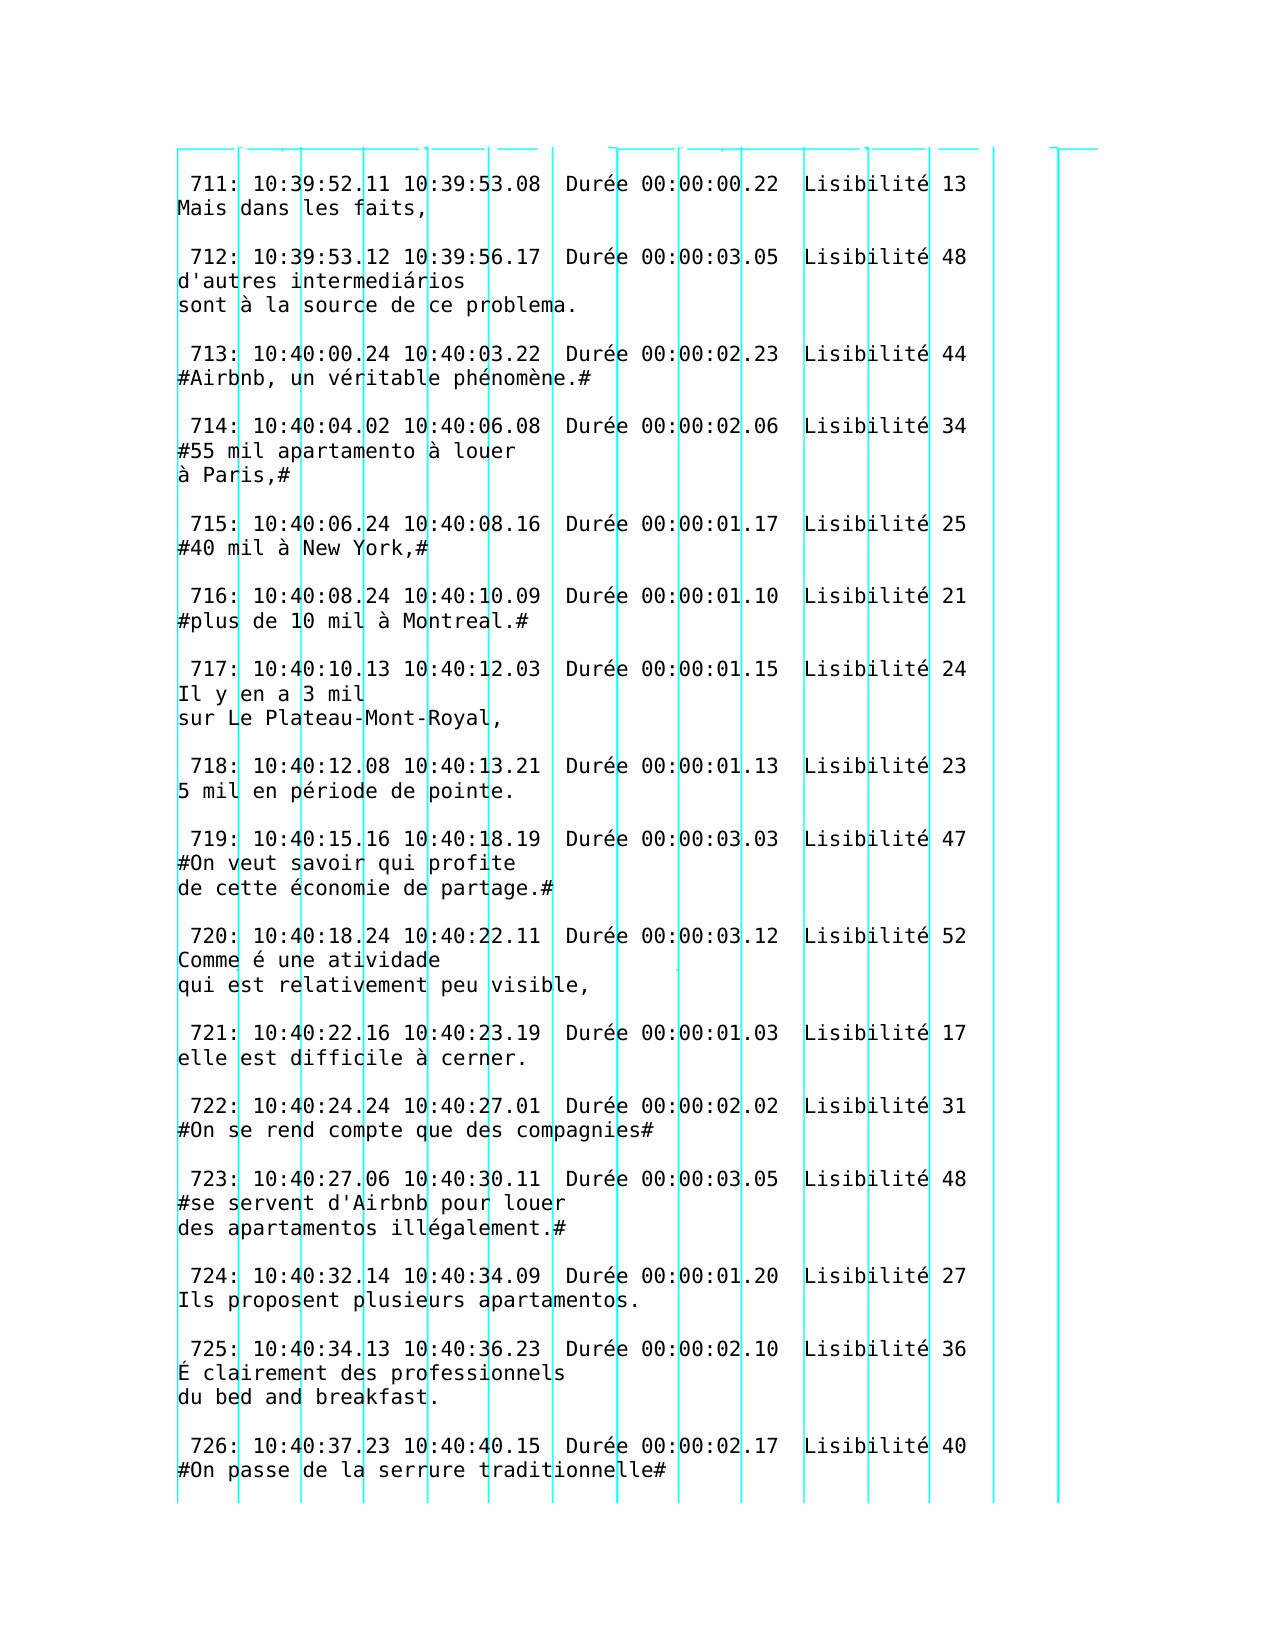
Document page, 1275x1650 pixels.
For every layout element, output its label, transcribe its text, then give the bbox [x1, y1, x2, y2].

text Comme é une atividade [177, 948, 1098, 973]
text 720: 10:40:18.24 10:40:22.11 Durée 00:00:03.12 Lisibilité 52 [177, 924, 1098, 948]
text É clairement des professionnels [177, 1361, 1098, 1385]
text Ils proposent plusieurs apartamentos. [177, 1288, 1098, 1313]
text #On passe de la serrure traditionnelle# [177, 1458, 1098, 1482]
text 711: 10:39:52.11 10:39:53.08 Durée 00:00:00.22 Lisibilité 13 [177, 172, 1098, 196]
text 719: 10:40:15.16 10:40:18.19 Durée 00:00:03.03 Lisibilité 47 [177, 827, 1098, 851]
text à Paris,# [177, 463, 1098, 487]
text #40 mil à New York,# [177, 536, 1098, 560]
text 715: 10:40:06.24 10:40:08.16 Durée 00:00:01.17 Lisibilité 25 [177, 512, 1098, 536]
text 716: 10:40:08.24 10:40:10.09 Durée 00:00:01.10 Lisibilité 21 [177, 584, 1098, 609]
text Mais dans les faits, [177, 196, 1098, 220]
text #55 mil apartamento à louer [177, 439, 1098, 463]
text du bed and breakfast. [177, 1385, 1098, 1410]
text 722: 10:40:24.24 10:40:27.01 Durée 00:00:02.02 Lisibilité 31 [177, 1094, 1098, 1118]
text Il y en a 3 mil [177, 682, 1098, 706]
text #On se rend compte que des compagnies# [177, 1118, 1098, 1143]
text sur Le Plateau-Mont-Royal, [177, 706, 1098, 730]
text #Airbnb, un véritable phénomène.# [177, 366, 1098, 390]
text 713: 10:40:00.24 10:40:03.22 Durée 00:00:02.23 Lisibilité 44 [177, 342, 1098, 366]
text 717: 10:40:10.13 10:40:12.03 Durée 00:00:01.15 Lisibilité 24 [177, 657, 1098, 682]
text 5 mil en période de pointe. [177, 779, 1098, 803]
text 721: 10:40:22.16 10:40:23.19 Durée 00:00:01.03 Lisibilité 17 [177, 1021, 1098, 1046]
text #On veut savoir qui profite [177, 851, 1098, 876]
text 723: 10:40:27.06 10:40:30.11 Durée 00:00:03.05 Lisibilité 48 [177, 1167, 1098, 1191]
text 718: 10:40:12.08 10:40:13.21 Durée 00:00:01.13 Lisibilité 23 [177, 754, 1098, 779]
text 714: 10:40:04.02 10:40:06.08 Durée 00:00:02.06 Lisibilité 34 [177, 414, 1098, 439]
text #plus de 10 mil à Montreal.# [177, 609, 1098, 633]
text 724: 10:40:32.14 10:40:34.09 Durée 00:00:01.20 Lisibilité 27 [177, 1264, 1098, 1288]
text de cette économie de partage.# [177, 876, 1098, 900]
text 712: 10:39:53.12 10:39:56.17 Durée 00:00:03.05 Lisibilité 48 [177, 245, 1098, 269]
text des apartamentos illégalement.# [177, 1216, 1098, 1240]
text elle est difficile à cerner. [177, 1046, 1098, 1070]
text d'autres intermediários [177, 269, 1098, 293]
text 725: 10:40:34.13 10:40:36.23 Durée 00:00:02.10 Lisibilité 36 [177, 1337, 1098, 1361]
picture [177, 147, 1098, 1503]
text sont à la source de ce problema. [177, 293, 1098, 317]
text #se servent d'Airbnb pour louer [177, 1191, 1098, 1216]
text 726: 10:40:37.23 10:40:40.15 Durée 00:00:02.17 Lisibilité 40 [177, 1434, 1098, 1458]
text qui est relativement peu visible, [177, 973, 1098, 997]
